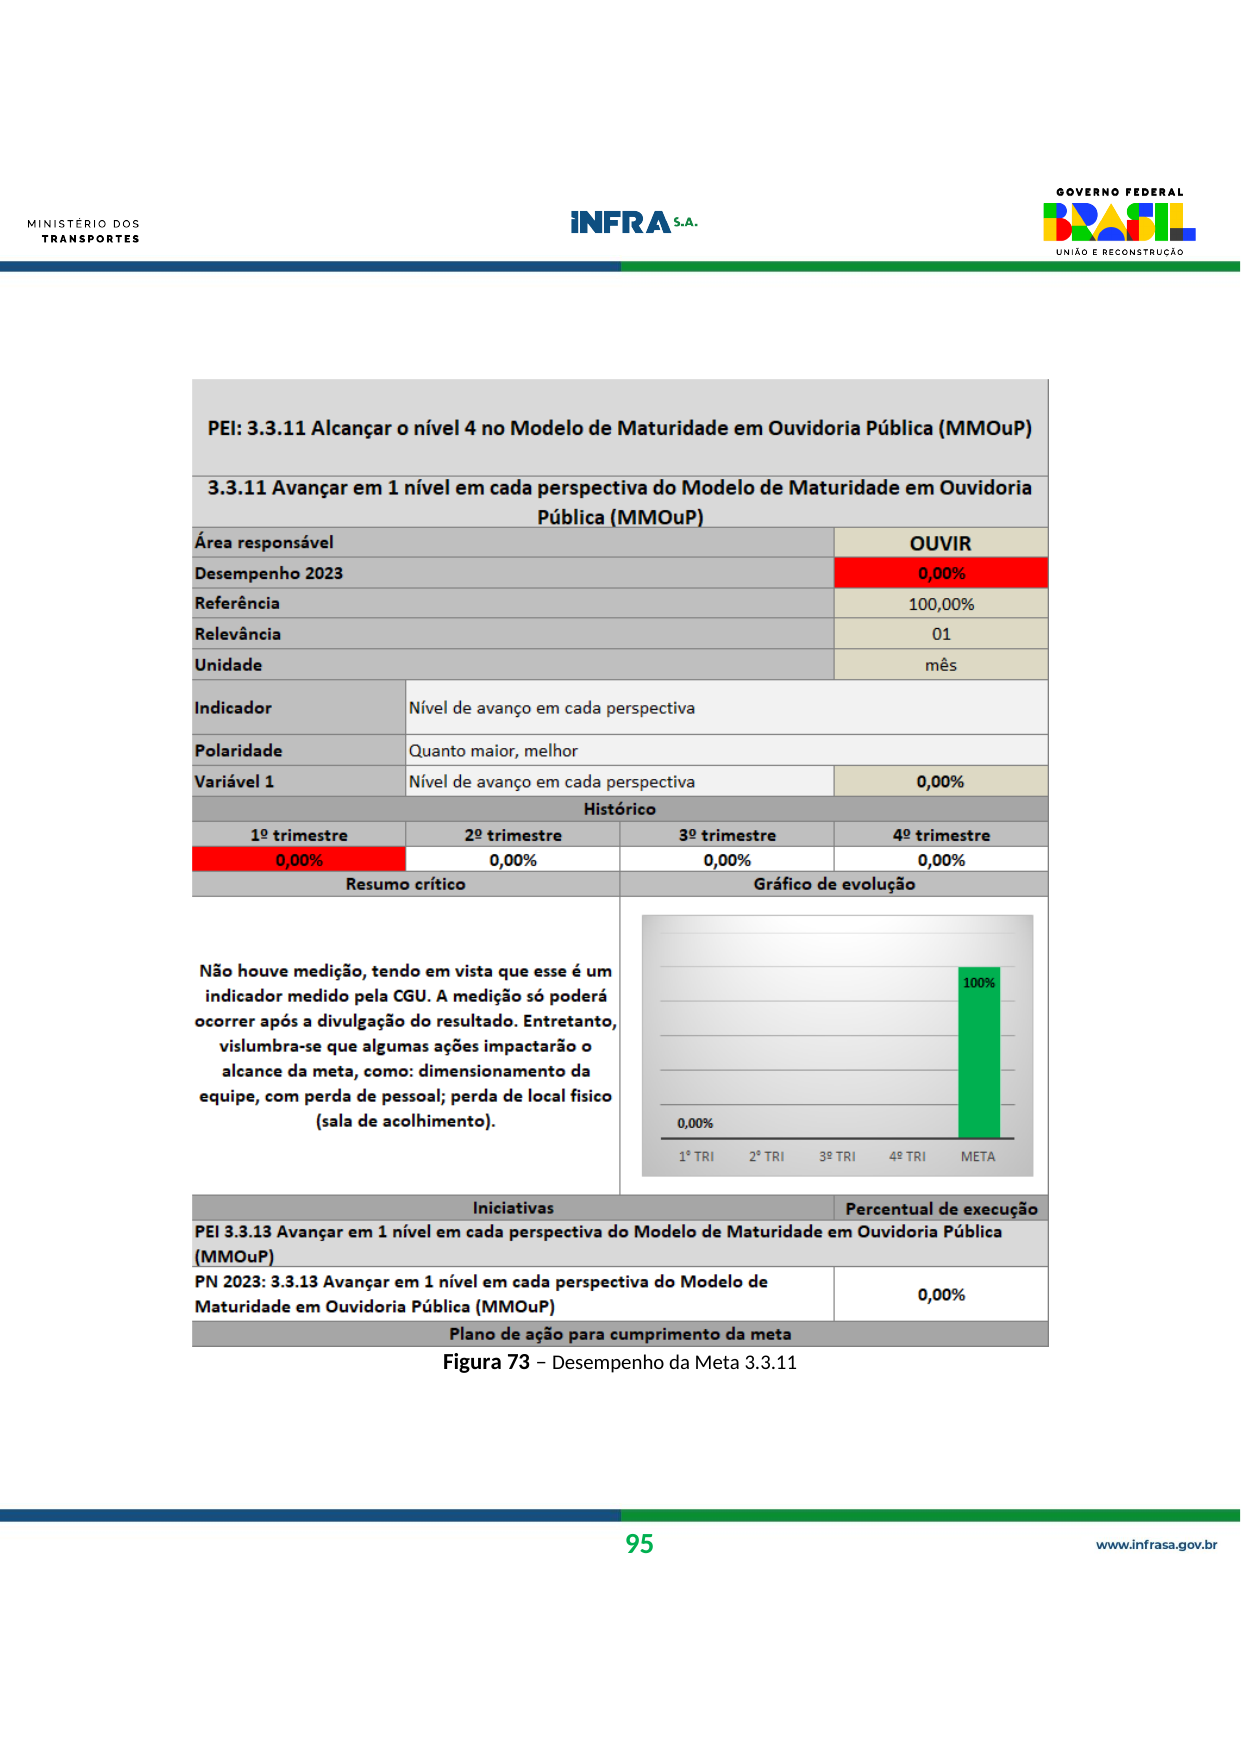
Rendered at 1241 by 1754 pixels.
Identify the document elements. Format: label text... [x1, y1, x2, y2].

text Figura 73 – Desempenho da Meta 3.3.11 [112, 1347, 1128, 1375]
